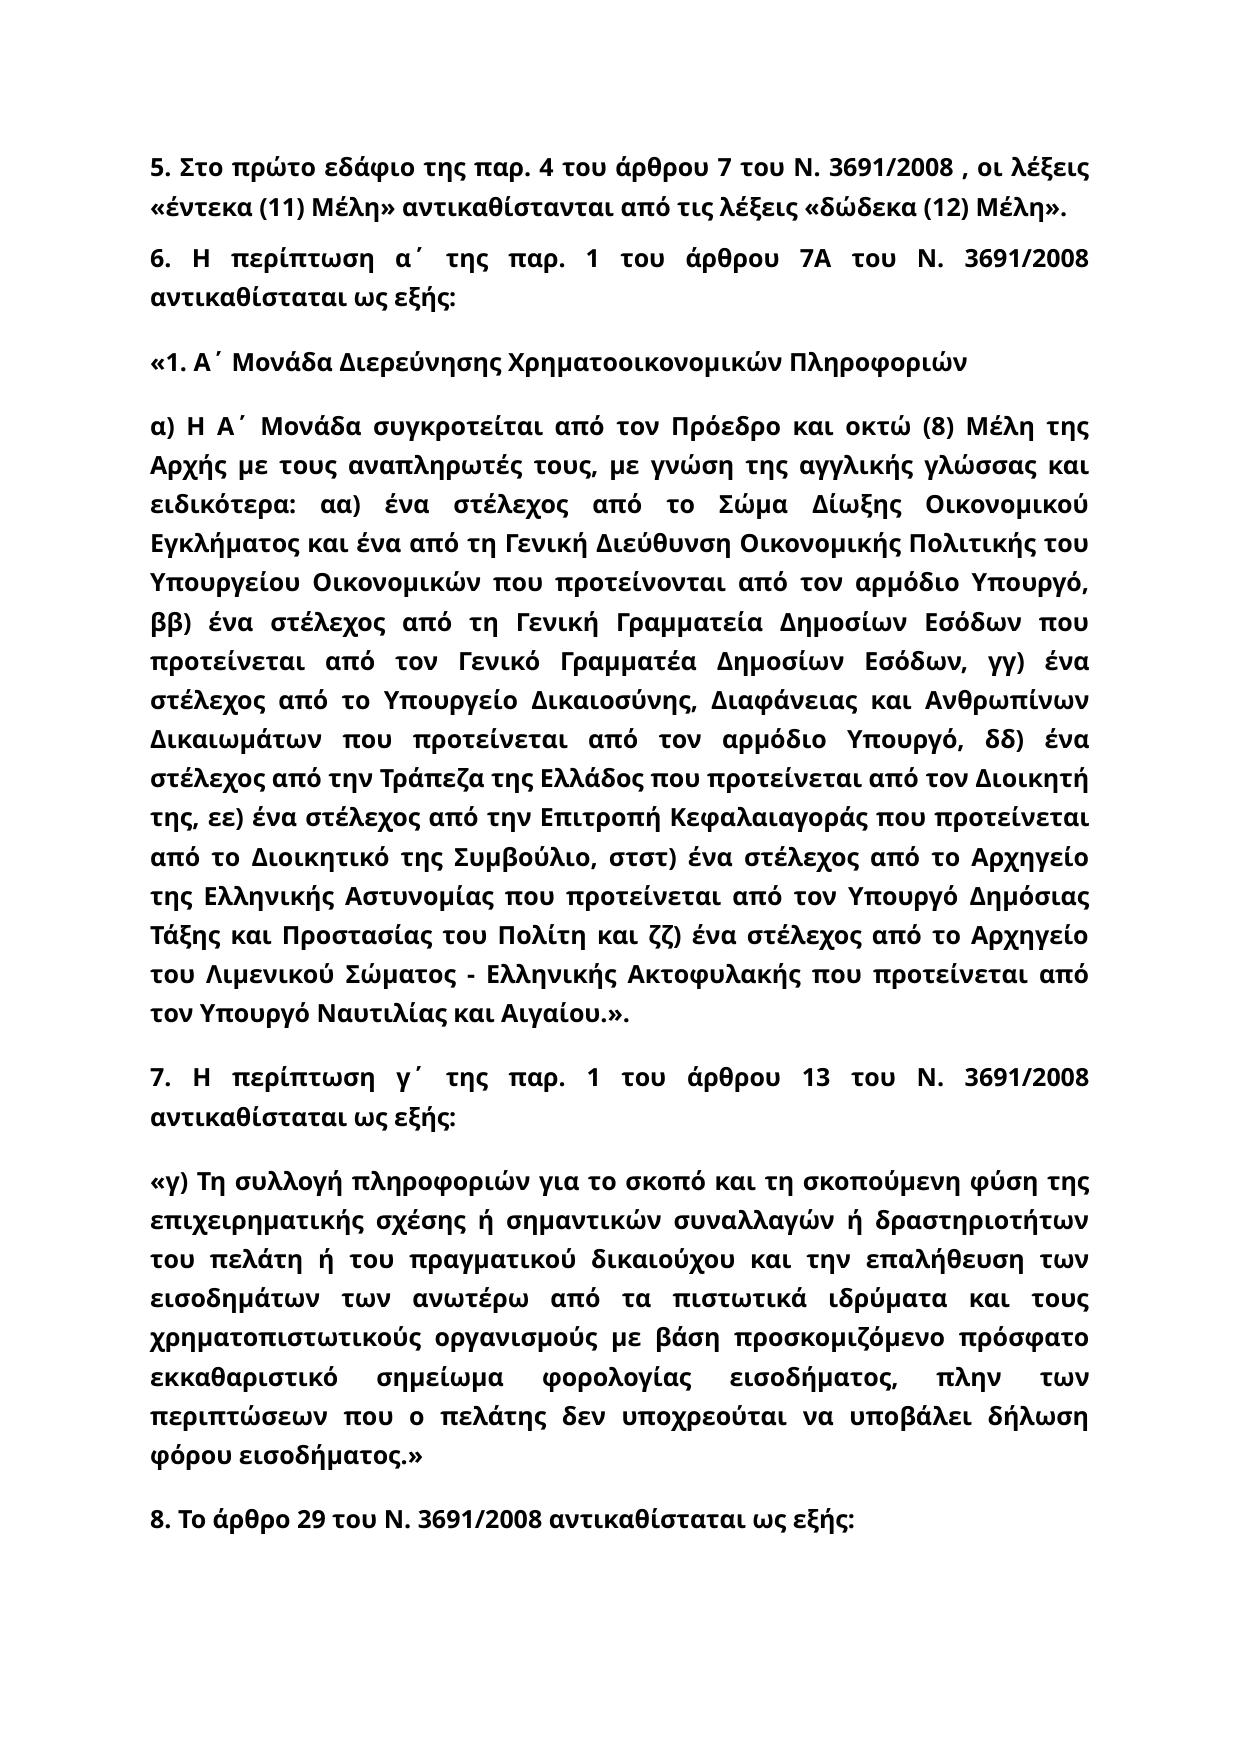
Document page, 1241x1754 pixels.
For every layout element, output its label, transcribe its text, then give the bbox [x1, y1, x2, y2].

text «1. Α΄ Μονάδα Διερεύνησης Χρηματοοικονομικών Πληροφοριών [150, 344, 1090, 378]
text 5. Στο πρώτο εδάφιο της παρ. 4 του άρθρου 7 του Ν. 3691/2008 , οι λέξεις «έντεκα (11) Μέλη» αντικαθίστανται από τις λέξεις «δώδεκα (12) Μέλη». [150, 150, 1090, 223]
text 6. Η περίπτωση α΄ της παρ. 1 του άρθρου 7Α του Ν. 3691/2008 αντικαθίσταται ως εξής: [150, 241, 1090, 314]
text «γ) Τη συλλογή πληροφοριών για το σκοπό και τη σκοπούμενη φύση της επιχειρηματικής σχέσης ή σημαντικών συναλλαγών ή δραστηριοτήτων του πελάτη ή του πραγματικού δικαιούχου και την επαλήθευση των εισοδημάτων των ανωτέρω από τα πιστωτικά ιδρύματα και τους χρηματοπιστωτικούς οργανισμούς με βάση προσκομιζόμενο πρόσφατο εκκαθαριστικό σημείωμα φορολογίας εισοδήματος, πλην των περιπτώσεων που ο πελάτης δεν υποχρεούται να υποβάλει δήλωση φόρου εισοδήματος.» [150, 1163, 1090, 1472]
text α) Η Α΄ Μονάδα συγκροτείται από τον Πρόεδρο και οκτώ (8) Μέλη της Αρχής με τους αναπληρωτές τους, με γνώση της αγγλικής γλώσσας και ειδικότερα: αα) ένα στέλεχος από το Σώμα Δίωξης Οικονομικού Εγκλήματος και ένα από τη Γενική Διεύθυνση Οικονομικής Πολιτικής του Υπουργείου Οικονομικών που προτείνονται από τον αρμόδιο Υπουργό, ββ) ένα στέλεχος από τη Γενική Γραμματεία Δημοσίων Εσόδων που προτείνεται από τον Γενικό Γραμματέα Δημοσίων Εσόδων, γγ) ένα στέλεχος από το Υπουργείο Δικαιοσύνης, Διαφάνειας και Ανθρωπίνων Δικαιωμάτων που προτείνεται από τον αρμόδιο Υπουργό, δδ) ένα στέλεχος από την Τράπεζα της Ελλάδος που προτείνεται από τον Διοικητή της, εε) ένα στέλεχος από την Επιτροπή Κεφαλαιαγοράς που προτείνεται από το Διοικητικό της Συμβούλιο, στστ) ένα στέλεχος από το Αρχηγείο της Ελληνικής Αστυνομίας που προτείνεται από τον Υπουργό Δημόσιας Τάξης και Προστασίας του Πολίτη και ζζ) ένα στέλεχος από το Αρχηγείο του Λιμενικού Σώματος - Ελληνικής Ακτοφυλακής που προτείνεται από τον Υπουργό Ναυτιλίας και Αιγαίου.». [150, 408, 1090, 1030]
text 8. Το άρθρο 29 του Ν. 3691/2008 αντικαθίσταται ως εξής: [150, 1502, 1090, 1536]
text 7. Η περίπτωση γ΄ της παρ. 1 του άρθρου 13 του Ν. 3691/2008 αντικαθίσταται ως εξής: [150, 1060, 1090, 1133]
